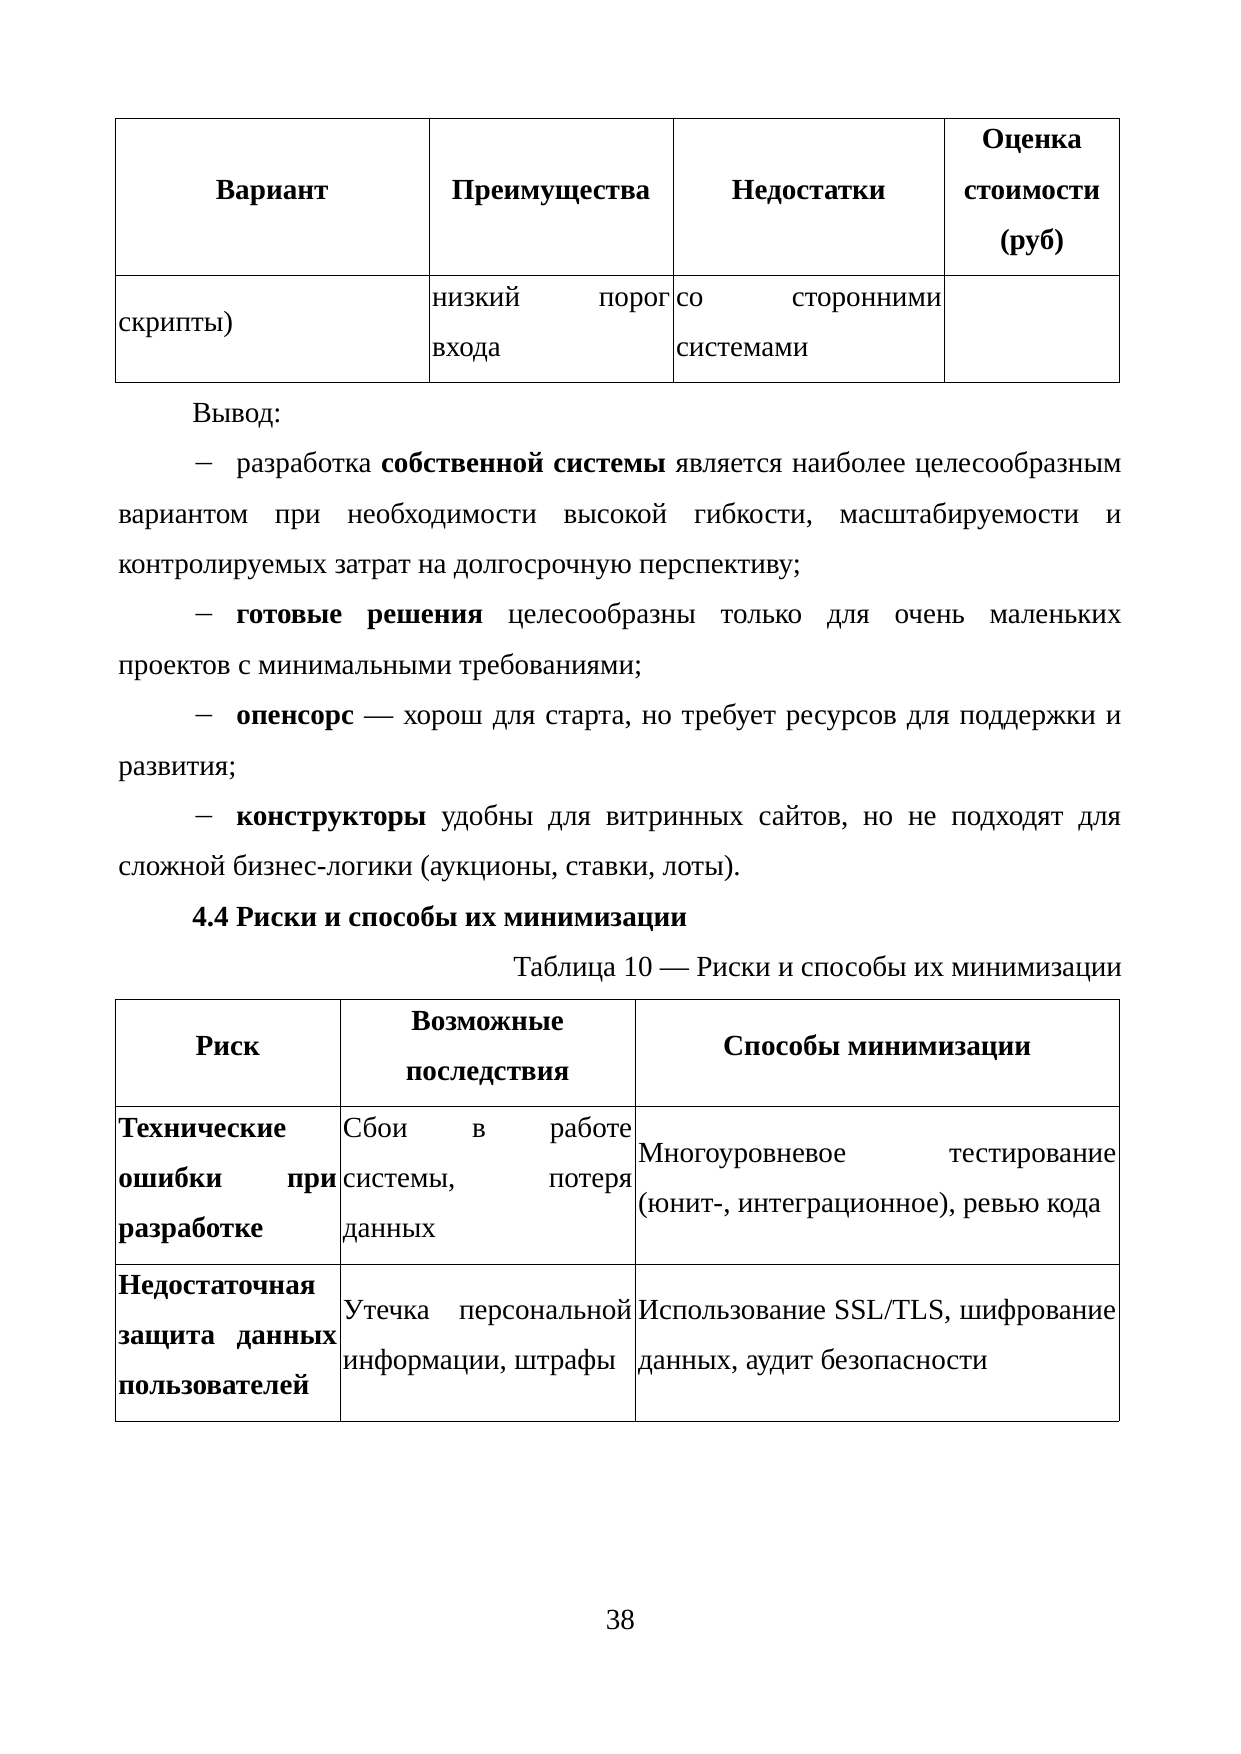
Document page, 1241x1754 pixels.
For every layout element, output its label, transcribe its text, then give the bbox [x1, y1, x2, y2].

text Таблица 10 — Риски и способы их минимизации [118, 949, 1122, 983]
table_cell Сбои в работе системы, потеря данных [341, 1107, 635, 1263]
table_cell со сторонними системами [674, 276, 944, 382]
table_cell [945, 276, 1119, 382]
table_cell Использование SSL/TLS, шифрование данных, аудит безопасности [636, 1265, 1119, 1421]
table_header Оценка стоимости (руб) [945, 119, 1119, 275]
text Вывод: [118, 395, 1122, 429]
list конструкторы удобны для витринных сайтов, но не подходят для сложной бизнес-логики (аукционы, ставки, лоты). [118, 798, 1122, 882]
subtitle 4.4 Риски и способы их минимизации [118, 899, 1122, 932]
table_header Преимущества [430, 119, 673, 275]
list разработка собственной системы является наиболее целесообразным вариантом при необходимости высокой гибкости, масштабируемости и контролируемых затрат на долгосрочную перспективу; [118, 446, 1122, 580]
list опенсорс — хорош для старта, но требует ресурсов для поддержки и развития; [118, 697, 1122, 781]
table_cell Технические ошибки при разработке [116, 1107, 340, 1263]
table_cell низкий порог входа [430, 276, 673, 382]
list готовые решения целесообразны только для очень маленьких проектов с минимальными требованиями; [118, 597, 1122, 681]
table_header Риск [116, 1000, 340, 1106]
table_cell Утечка персональной информации, штрафы [341, 1265, 635, 1421]
table_header Возможные последствия [341, 1000, 635, 1106]
table_header Вариант [116, 119, 429, 275]
table_cell скрипты) [116, 276, 429, 382]
table_cell Недостаточная защита данных пользователей [116, 1265, 340, 1421]
table_cell Многоуровневое тестирование (юнит-, интеграционное), ревью кода [636, 1107, 1119, 1263]
table_header Недостатки [674, 119, 944, 275]
table_header Способы минимизации [636, 1000, 1119, 1106]
